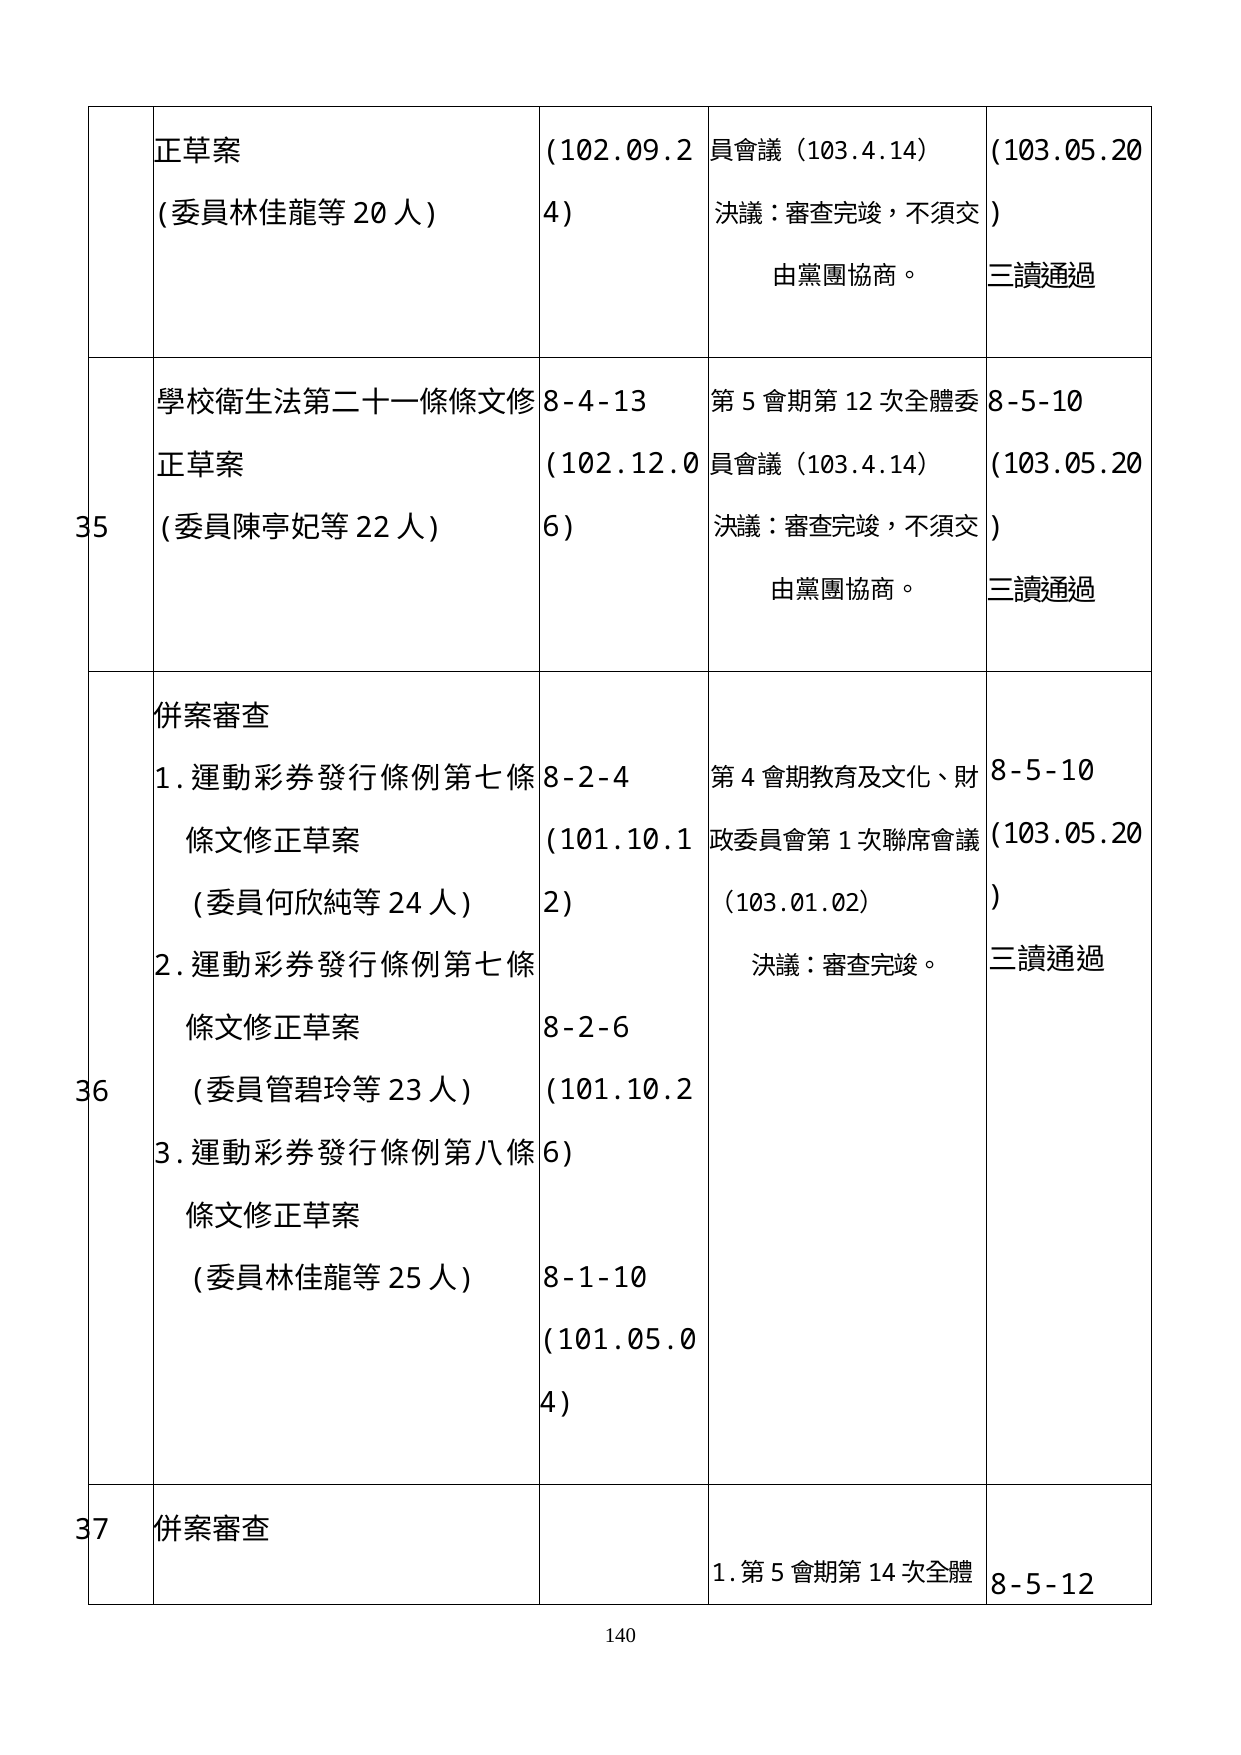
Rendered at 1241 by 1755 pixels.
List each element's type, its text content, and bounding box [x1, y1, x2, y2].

table_cell 員會議（103.4.14） 決議：審查完竣，不須交由黨團協商。 [709, 107, 986, 357]
table_cell [89, 358, 153, 671]
table_cell 學校衛生法第二十一條條文修正草案 (委員陳亭妃等22人) [154, 358, 539, 671]
table_cell [89, 672, 153, 1484]
table_cell 正草案 (委員林佳龍等20人) [154, 107, 539, 357]
table_cell 第4會期教育及文化、財政委員會第1次聯席會議（103.01.02） 決議：審查完竣。 [709, 672, 986, 1484]
table_cell 8-5-10 (103.05.20) 三讀通過 [987, 672, 1151, 1484]
table_cell 併案審查 [154, 1485, 539, 1604]
table_cell [89, 1485, 153, 1604]
table_cell 8-2-4 (101.10.12) 8-2-6 (101.10.26) 8-1-10 (101.05.04) [540, 672, 708, 1484]
table_cell [540, 1485, 708, 1604]
table_cell 8-5-10 (103.05.20) 三讀通過 [987, 358, 1151, 671]
table_cell 8-5-12 [987, 1485, 1151, 1604]
table_cell 併案審查 1.運動彩券發行條例第七條條文修正草案 (委員何欣純等24人) 2.運動彩券發行條例第七條條文修正草案 (委員管碧玲等23人) 3.運動彩券發行條例第八條條文修正草案 (委員林佳龍等25人) [154, 672, 539, 1484]
table_cell 1.第5會期第14次全體 [709, 1485, 986, 1604]
table_cell 第5會期第12次全體委員會議（103.4.14） 決議：審查完竣，不須交由黨團協商。 [709, 358, 986, 671]
table_cell (102.09.24) [540, 107, 708, 357]
table_cell (103.05.20) 三讀通過 [987, 107, 1151, 357]
table_cell [89, 107, 153, 357]
table_cell 8-4-13 (102.12.06) [540, 358, 708, 671]
